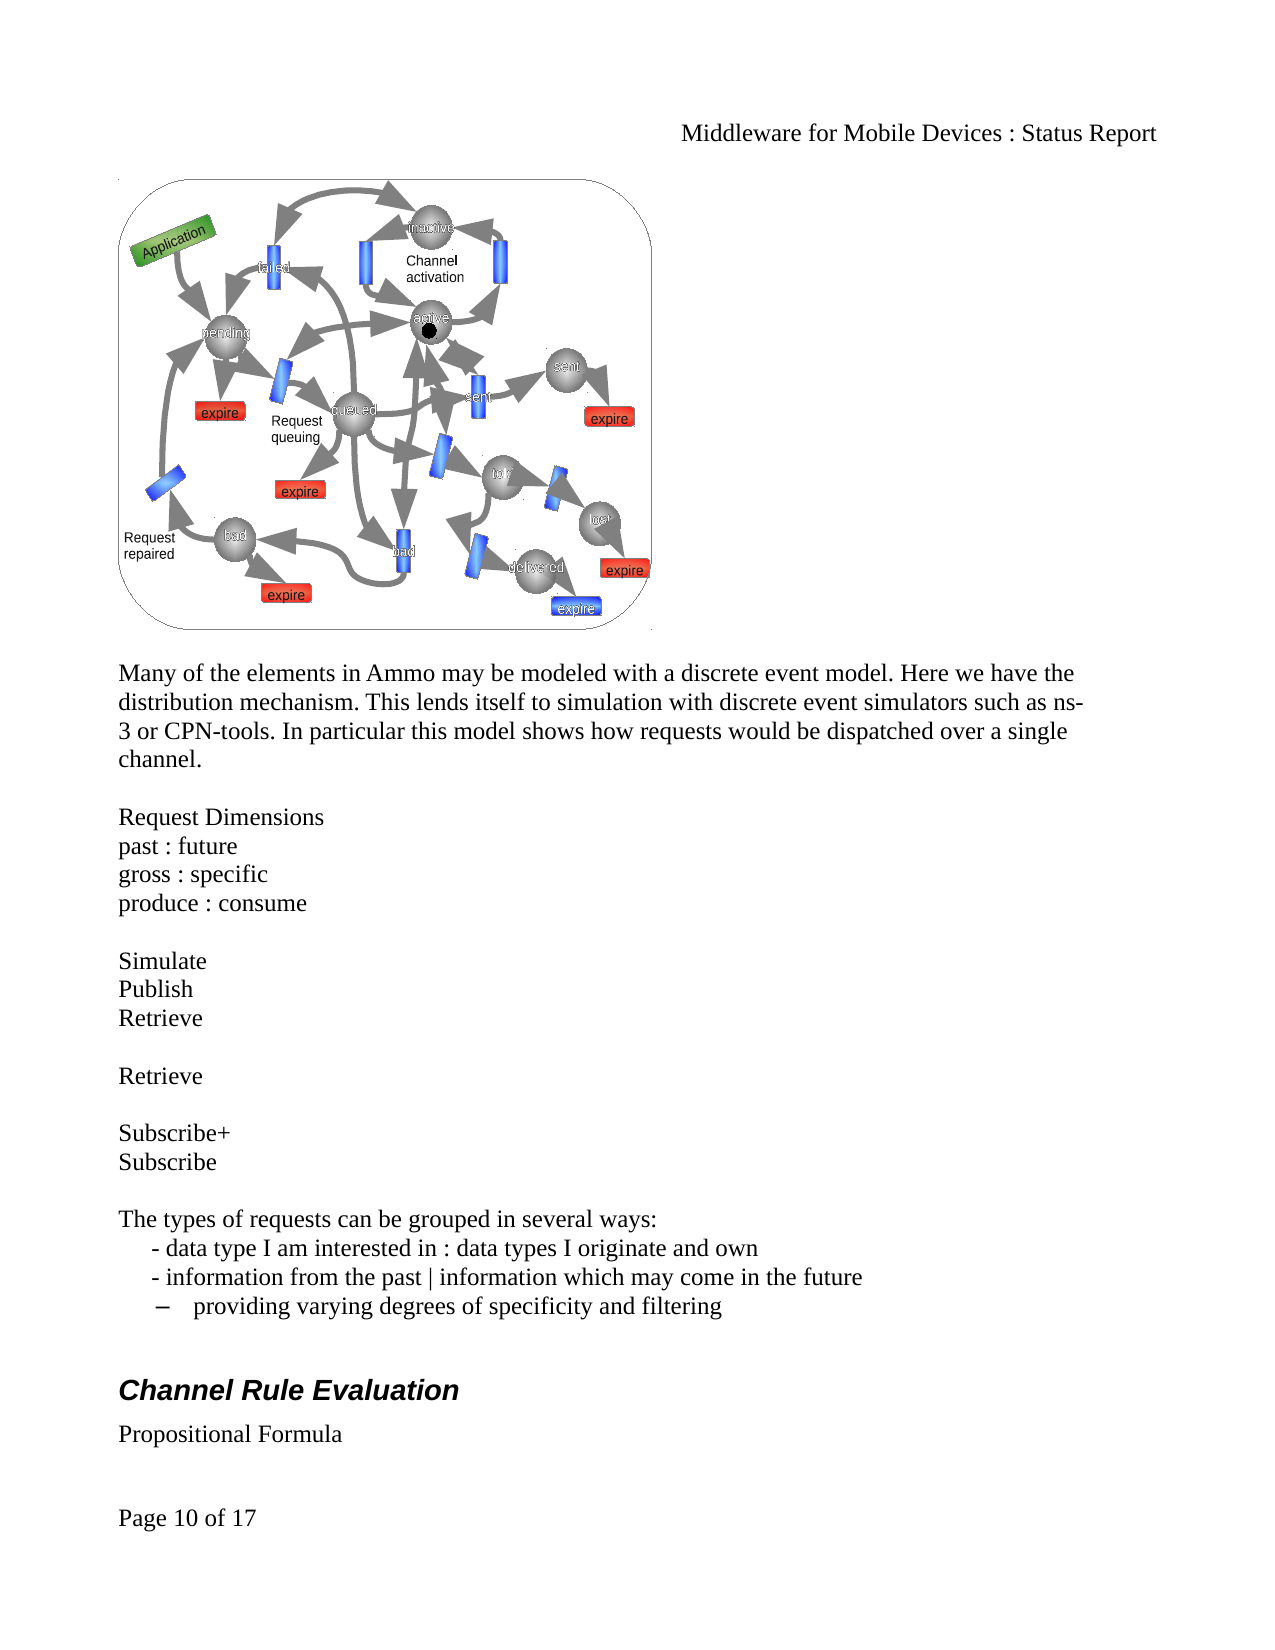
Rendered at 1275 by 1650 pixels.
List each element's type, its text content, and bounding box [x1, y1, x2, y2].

list providing varying degrees of specificity and filtering [156, 1291, 1157, 1319]
text produce : consume [118, 888, 1157, 917]
text Retrieve [118, 1061, 1157, 1089]
text Propositional Formula [118, 1419, 1157, 1448]
text Simulate [118, 946, 1157, 974]
text - information from the past | information which may come in the future [151, 1262, 1157, 1291]
text gross : specific [118, 859, 1157, 888]
text Request Dimensions [118, 802, 1157, 831]
text Subscribe+ [118, 1118, 1157, 1147]
text Publish [118, 974, 1157, 1003]
subtitle Channel Rule Evaluation [118, 1373, 1157, 1407]
text Retrieve [118, 1003, 1157, 1032]
text Subscribe [118, 1147, 1157, 1176]
text 3 or CPN-tools. In particular this model shows how requests would be dispatched over a single channel. [118, 716, 1157, 773]
text past : future [118, 831, 1157, 859]
text The types of requests can be grouped in several ways: [118, 1204, 1157, 1233]
text - data type I am interested in : data types I originate and own [151, 1233, 1157, 1262]
text distribution mechanism. This lends itself to simulation with discrete event simulators such as ns- [118, 687, 1157, 716]
text Many of the elements in Ammo may be modeled with a discrete event model. Here we have the [118, 658, 1157, 687]
